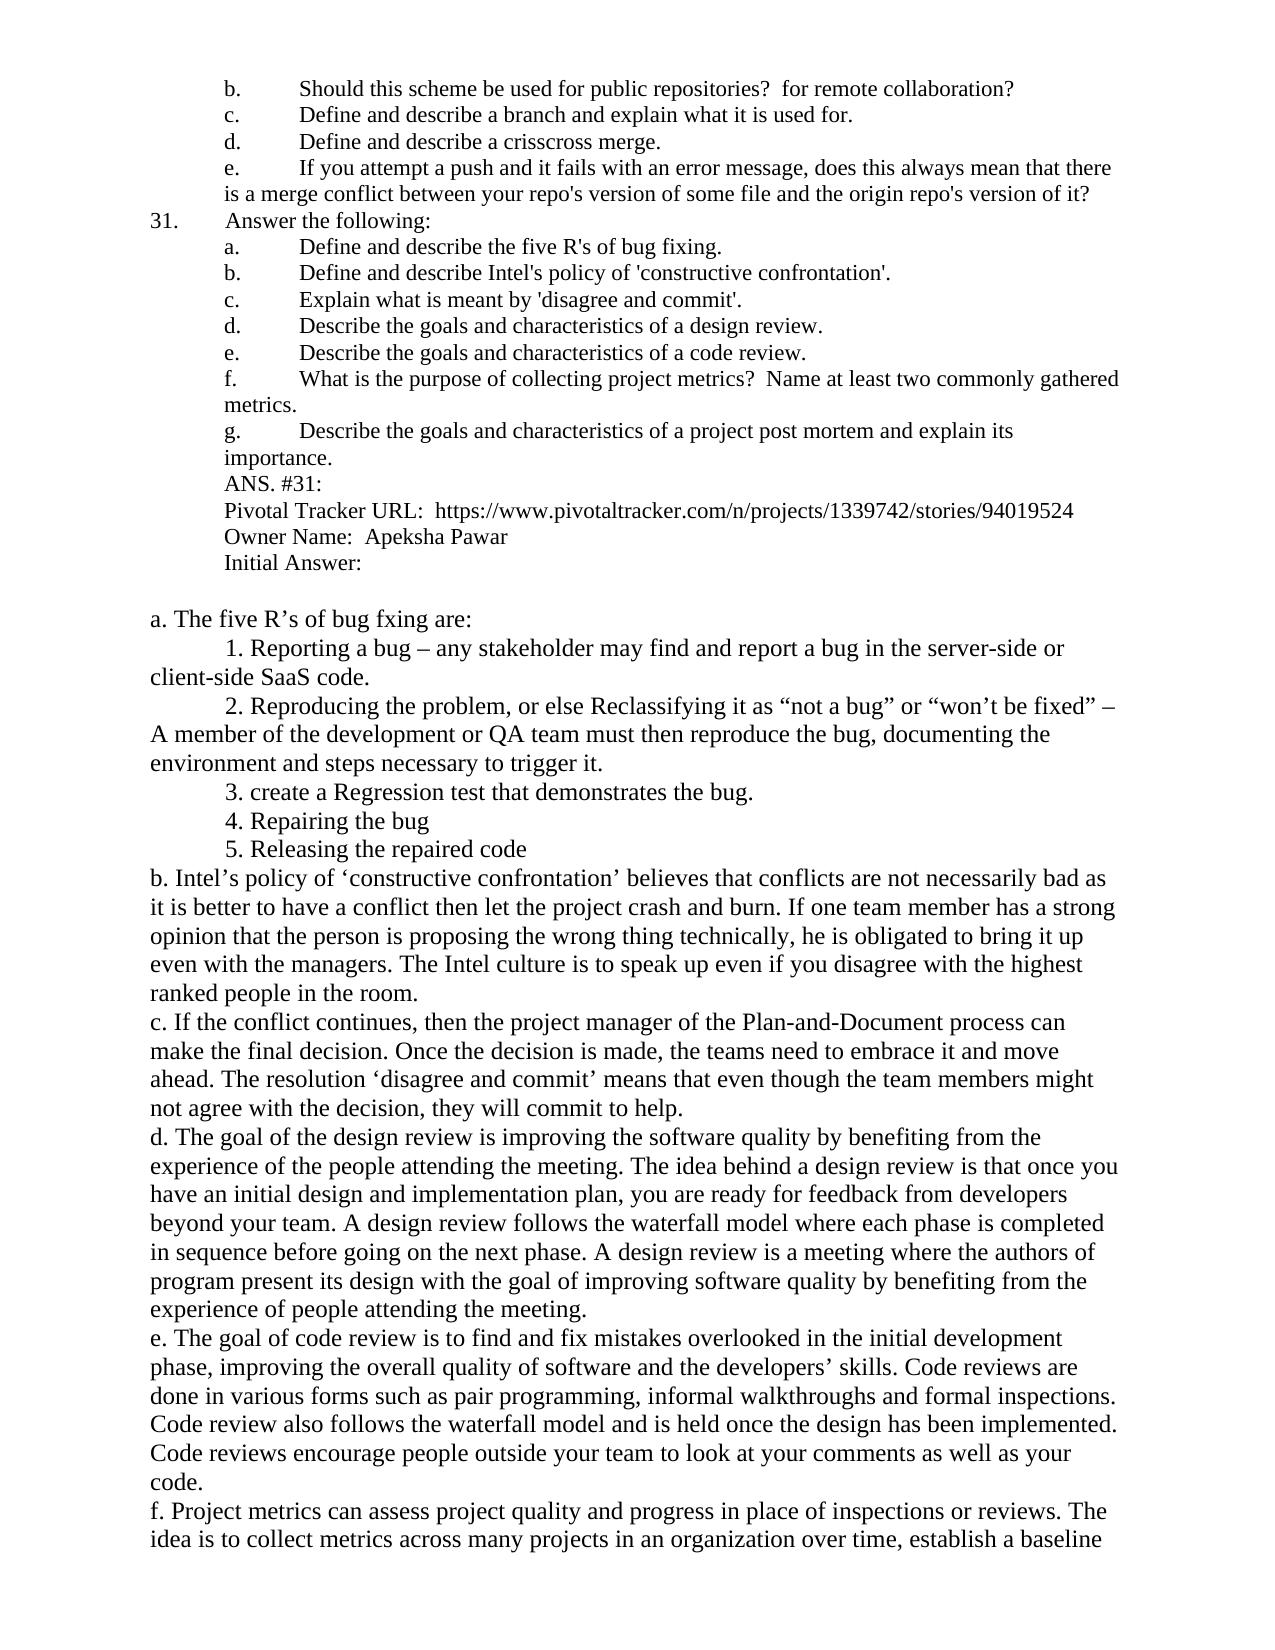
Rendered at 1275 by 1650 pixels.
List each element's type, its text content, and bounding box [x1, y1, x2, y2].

text Owner Name: Apeksha Pawar [224, 523, 1125, 549]
text c. Define and describe a branch and explain what it is used for. [224, 101, 1125, 128]
text b. Intel’s policy of ‘constructive confrontation’ believes that conflicts are not necessarily bad as it is better to have a conflict then let the project crash and burn. If one team member has a strong opinion that the person is proposing the wrong thing technically, he is obligated to bring it up even with the managers. The Intel culture is to speak up even if you disagree with the highest ranked people in the room. [150, 863, 1125, 1007]
text f. What is the purpose of collecting project metrics? Name at least two commonly gathered metrics. [224, 365, 1125, 418]
text e. If you attempt a push and it fails with an error message, does this always mean that there is a merge conflict between your repo's version of some file and the origin repo's version of it? [224, 154, 1125, 207]
text b. Define and describe Intel's policy of 'constructive confrontation'. [224, 259, 1125, 286]
text c. Explain what is meant by 'disagree and commit'. [224, 286, 1125, 312]
text c. If the conflict continues, then the project manager of the Plan-and-Document process can make the final decision. Once the decision is made, the teams need to embrace it and move ahead. The resolution ‘disagree and commit’ means that even though the team members might not agree with the decision, they will commit to help. [150, 1007, 1125, 1122]
text Pivotal Tracker URL: https://www.pivotaltracker.com/n/projects/1339742/stories/94019524 [224, 497, 1125, 523]
text d. The goal of the design review is improving the software quality by benefiting from the experience of the people attending the meeting. The idea behind a design review is that once you have an initial design and implementation plan, you are ready for feedback from developers beyond your team. A design review follows the waterfall model where each phase is completed in sequence before going on the next phase. A design review is a meeting where the authors of program present its design with the goal of improving software quality by benefiting from the experience of people attending the meeting. [150, 1122, 1125, 1323]
text f. Project metrics can assess project quality and progress in place of inspections or reviews. The idea is to collect metrics across many projects in an organization over time, establish a baseline [150, 1496, 1125, 1553]
text d. Describe the goals and characteristics of a design review. [224, 312, 1125, 338]
text b. Should this scheme be used for public repositories? for remote collaboration? [224, 75, 1125, 101]
text a. Define and describe the five R's of bug fixing. [224, 233, 1125, 259]
text e. The goal of code review is to find and fix mistakes overlooked in the initial development phase, improving the overall quality of software and the developers’ skills. Code reviews are done in various forms such as pair programming, informal walkthroughs and formal inspections. Code review also follows the waterfall model and is held once the design has been implemented. Code reviews encourage people outside your team to look at your comments as well as your code. [150, 1323, 1125, 1496]
text e. Describe the goals and characteristics of a code review. [224, 338, 1125, 365]
text d. Define and describe a crisscross merge. [224, 128, 1125, 154]
text 31. Answer the following: [150, 207, 1125, 233]
text Initial Answer: [224, 549, 1125, 576]
text g. Describe the goals and characteristics of a project post mortem and explain its importance. ANS. #31: [224, 418, 1125, 497]
text a. The five R’s of bug fxing are: 1. Reporting a bug – any stakeholder may find and report a bug in the server-side or client-side SaaS code. 2. Reproducing the problem, or else Reclassifying it as “not a bug” or “won’t be fixed” –A member of the development or QA team must then reproduce the bug, documenting the environment and steps necessary to trigger it. 3. create a Regression test that demonstrates the bug. 4. Repairing the bug 5. Releasing the repaired code [150, 576, 1125, 863]
